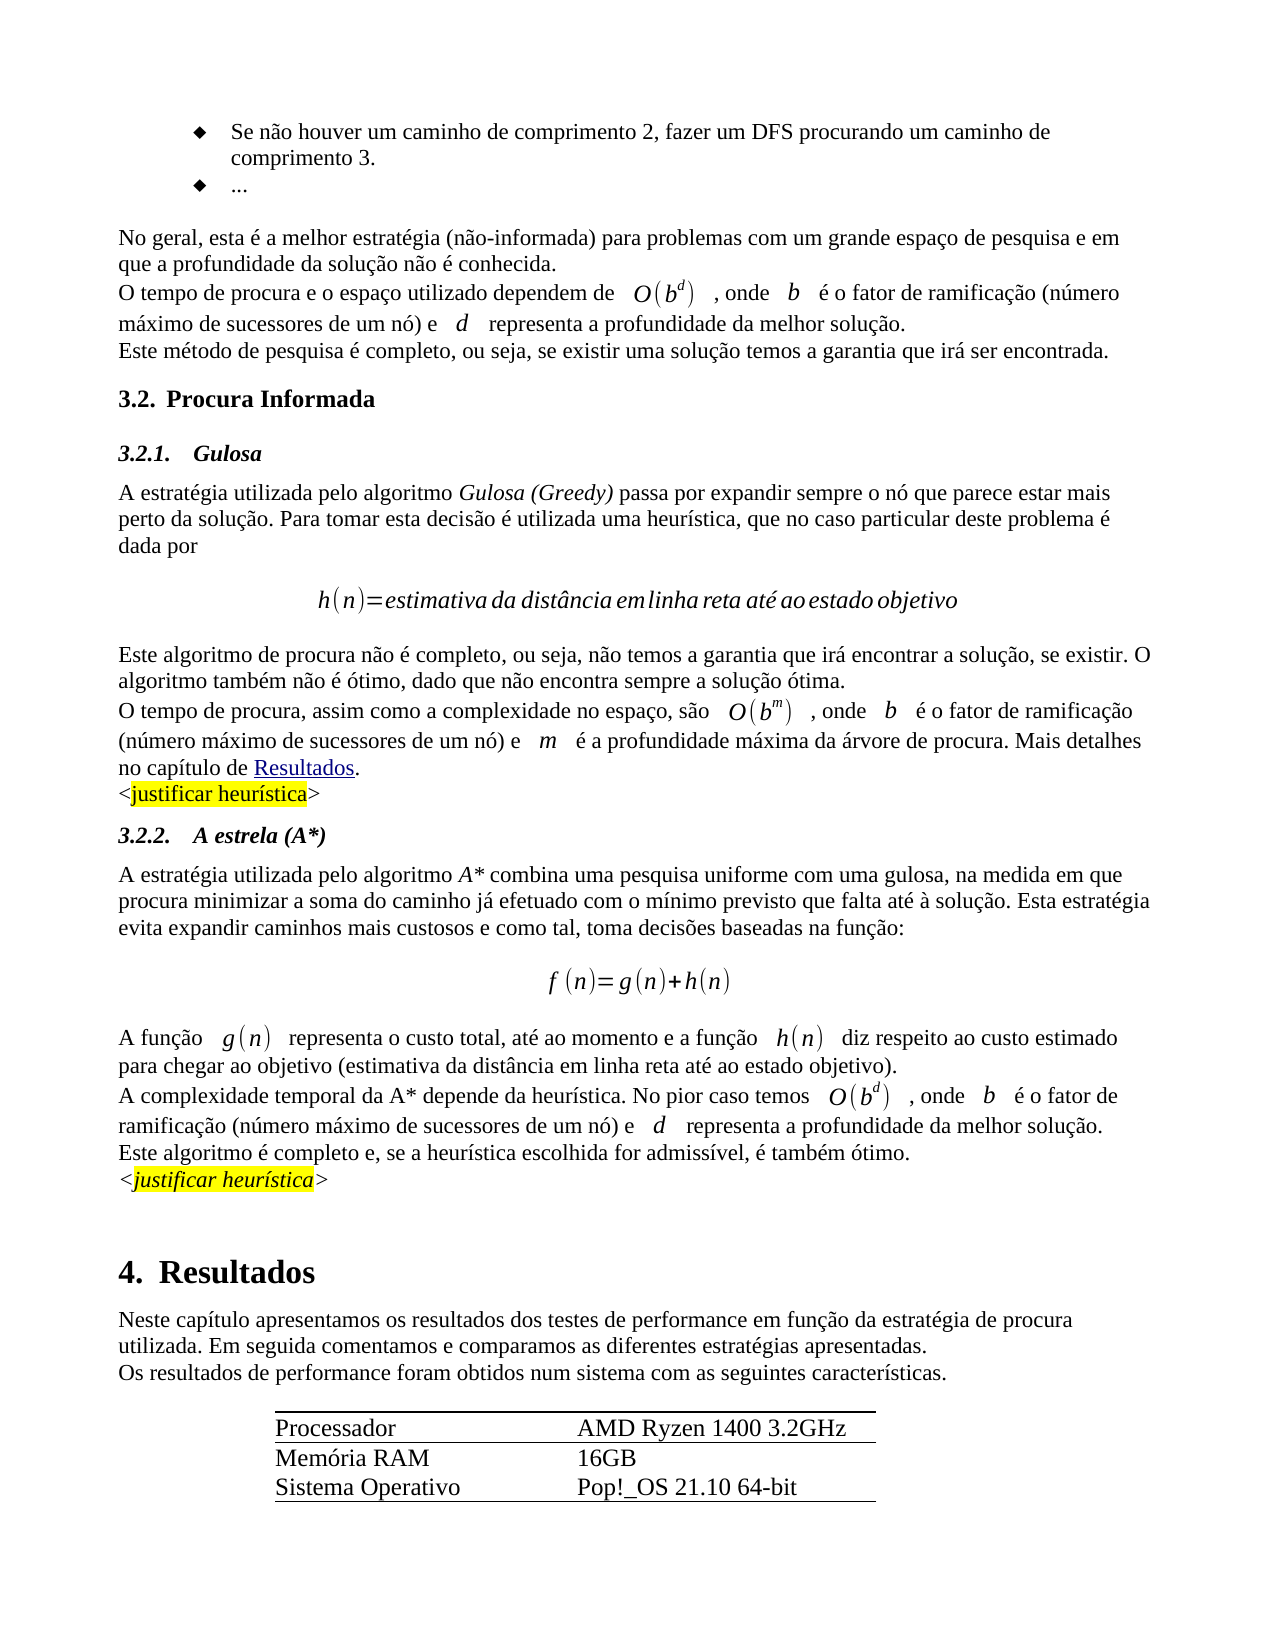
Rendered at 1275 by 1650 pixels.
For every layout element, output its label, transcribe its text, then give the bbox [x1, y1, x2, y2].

subtitle A estrela (A*) [118, 821, 1157, 848]
text A estratégia utilizada pelo algoritmo A* combina uma pesquisa uniforme com uma gulosa, na medida em que procura minimizar a soma do caminho já efetuado com o mínimo previsto que falta até à solução. Esta estratégia evita expandir caminhos mais custosos e como tal, toma decisões baseadas na função: [118, 861, 1157, 940]
table_cell Pop!_OS 21.10 64-bit [577, 1472, 876, 1501]
table_cell Memória RAM [275, 1443, 577, 1472]
text Este algoritmo é completo e, se a heurística escolhida for admissível, é também ótimo. [118, 1139, 1157, 1166]
text Os resultados de performance foram obtidos num sistema com as seguintes características. [118, 1358, 1157, 1385]
table_header AMD Ryzen 1400 3.2GHz [577, 1413, 876, 1442]
text A complexidade temporal da A* depende da heurística. No pior caso temos, ondeé o fator de ramificação (número máximo de sucessores de um nó) erepresenta a profundidade da melhor solução. [118, 1079, 1157, 1139]
table_cell 16GB [577, 1443, 876, 1472]
text Este algoritmo de procura não é completo, ou seja, não temos a garantia que irá encontrar a solução, se existir. O algoritmo também não é ótimo, dado que não encontra sempre a solução ótima. [118, 641, 1157, 694]
subtitle Resultados [118, 1252, 1157, 1291]
table_cell Sistema Operativo [275, 1472, 577, 1501]
text O tempo de procura, assim como a complexidade no espaço, são, ondeé o fator de ramificação (número máximo de sucessores de um nó) eé a profundidade máxima da árvore de procura. Mais detalhes no capítulo de Resultados. [118, 694, 1157, 781]
text Este método de pesquisa é completo, ou seja, se existir uma solução temos a garantia que irá ser encontrada. [118, 337, 1157, 363]
subtitle Gulosa [118, 440, 1157, 467]
text <justificar heurística> [118, 781, 1157, 807]
text A funçãorepresenta o custo total, até ao momento e a funçãodiz respeito ao custo estimado para chegar ao objetivo (estimativa da distância em linha reta até ao estado objetivo). [118, 1023, 1157, 1079]
text <justificar heurística> [118, 1166, 1157, 1192]
text O tempo de procura e o espaço utilizado dependem de, ondeé o fator de ramificação (número máximo de sucessores de um nó) erepresenta a profundidade da melhor solução. [118, 276, 1157, 337]
list ... [193, 171, 1157, 197]
text A estratégia utilizada pelo algoritmo Gulosa (Greedy) passa por expandir sempre o nó que parece estar mais perto da solução. Para tomar esta decisão é utilizada uma heurística, que no caso particular deste problema é dada por [118, 479, 1157, 558]
list Se não houver um caminho de comprimento 2, fazer um DFS procurando um caminho de comprimento 3. [193, 118, 1157, 171]
text No geral, esta é a melhor estratégia (não-informada) para problemas com um grande espaço de pesquisa e em que a profundidade da solução não é conhecida. [118, 223, 1157, 276]
subtitle Procura Informada [118, 384, 1157, 413]
table_header Processador [275, 1413, 577, 1442]
text Neste capítulo apresentamos os resultados dos testes de performance em função da estratégia de procura utilizada. Em seguida comentamos e comparamos as diferentes estratégias apresentadas. [118, 1306, 1157, 1358]
